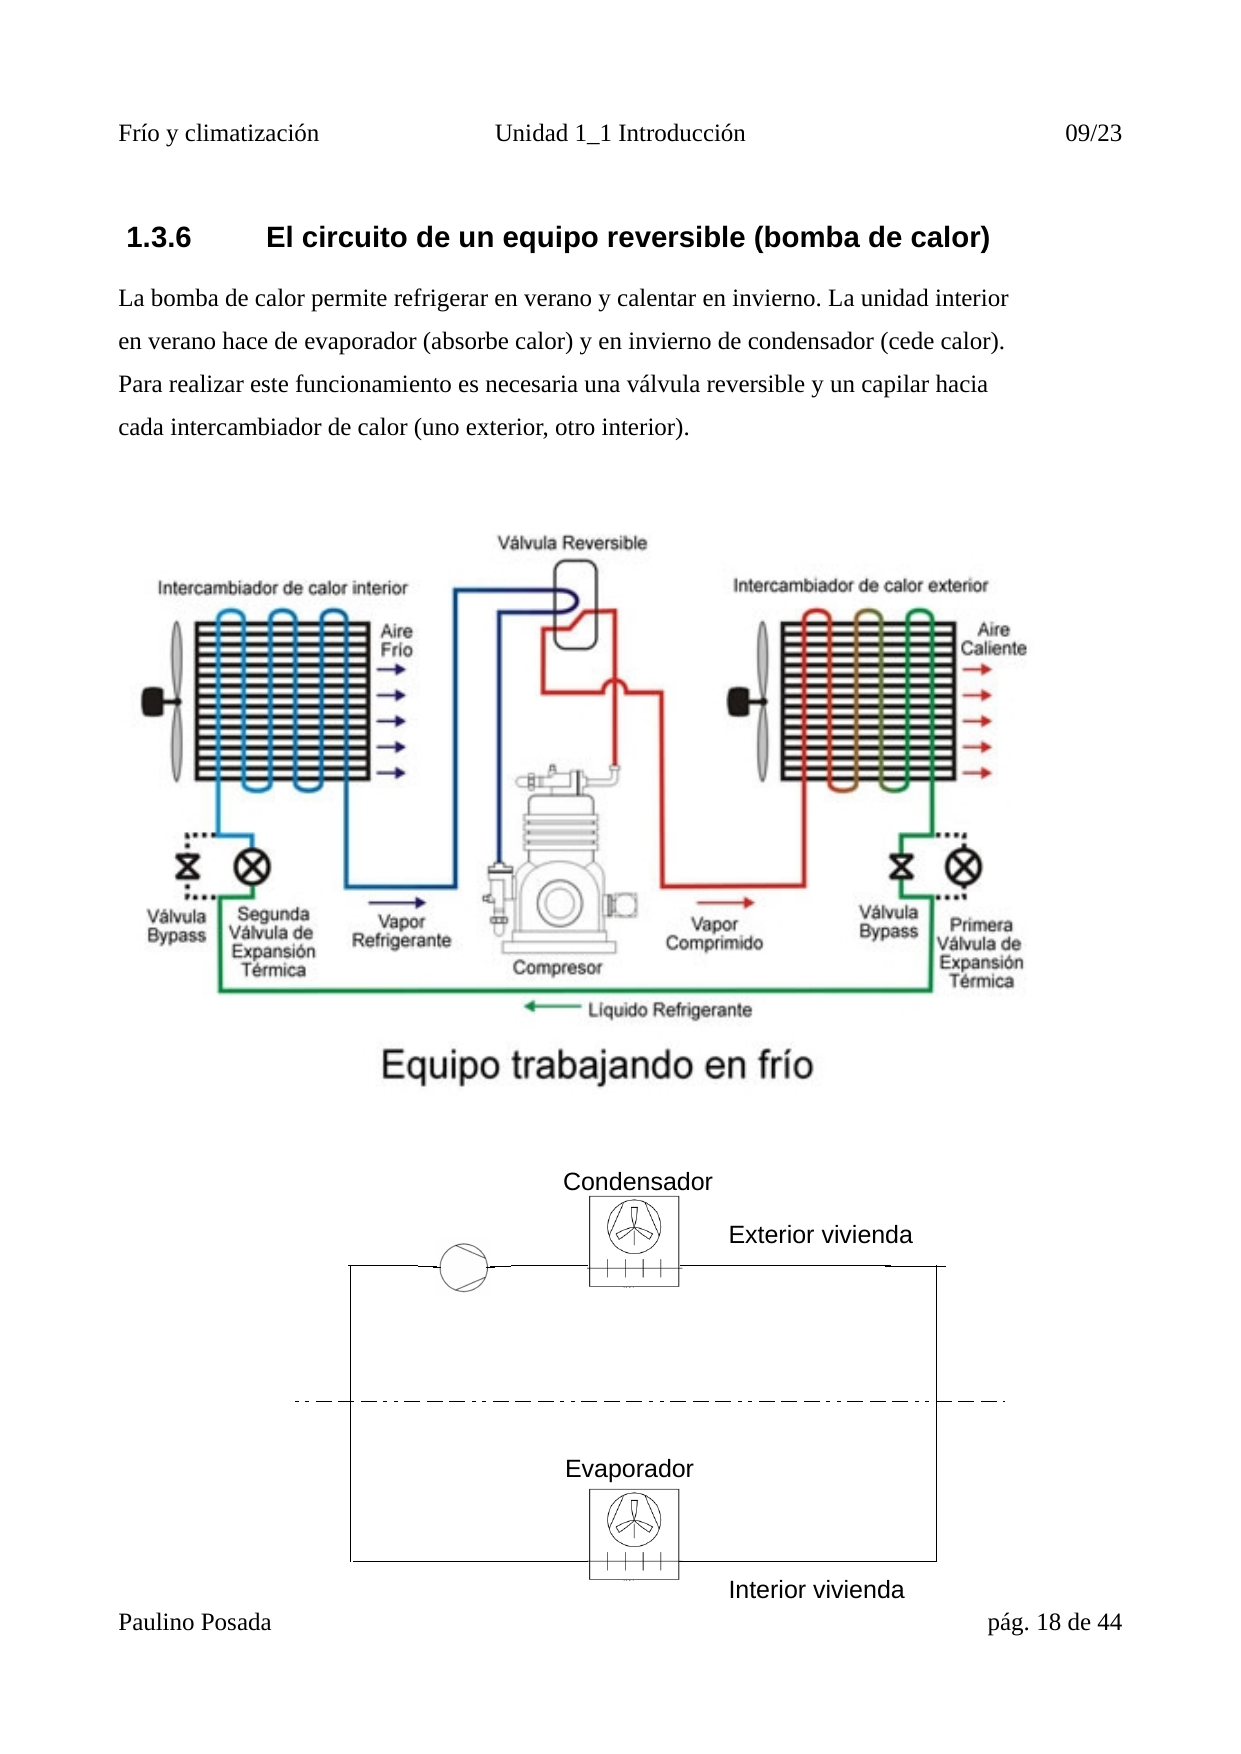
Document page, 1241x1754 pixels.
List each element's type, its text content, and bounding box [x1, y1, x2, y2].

picture [118, 512, 1063, 1109]
picture [587, 1193, 683, 1288]
text La bomba de calor permite refrigerar en verano y calentar en invierno. La unidad interior [118, 283, 1122, 312]
subtitle El circuito de un equipo reversible (bomba de calor) [118, 220, 1122, 253]
text cada intercambiador de calor (uno exterior, otro interior). [118, 412, 1122, 441]
picture [436, 1239, 490, 1296]
picture [587, 1486, 683, 1581]
text en verano hace de evaporador (absorbe calor) y en invierno de condensador (cede calor). [118, 326, 1122, 355]
text Para realizar este funcionamiento es necesaria una válvula reversible y un capilar hacia [118, 369, 1122, 398]
